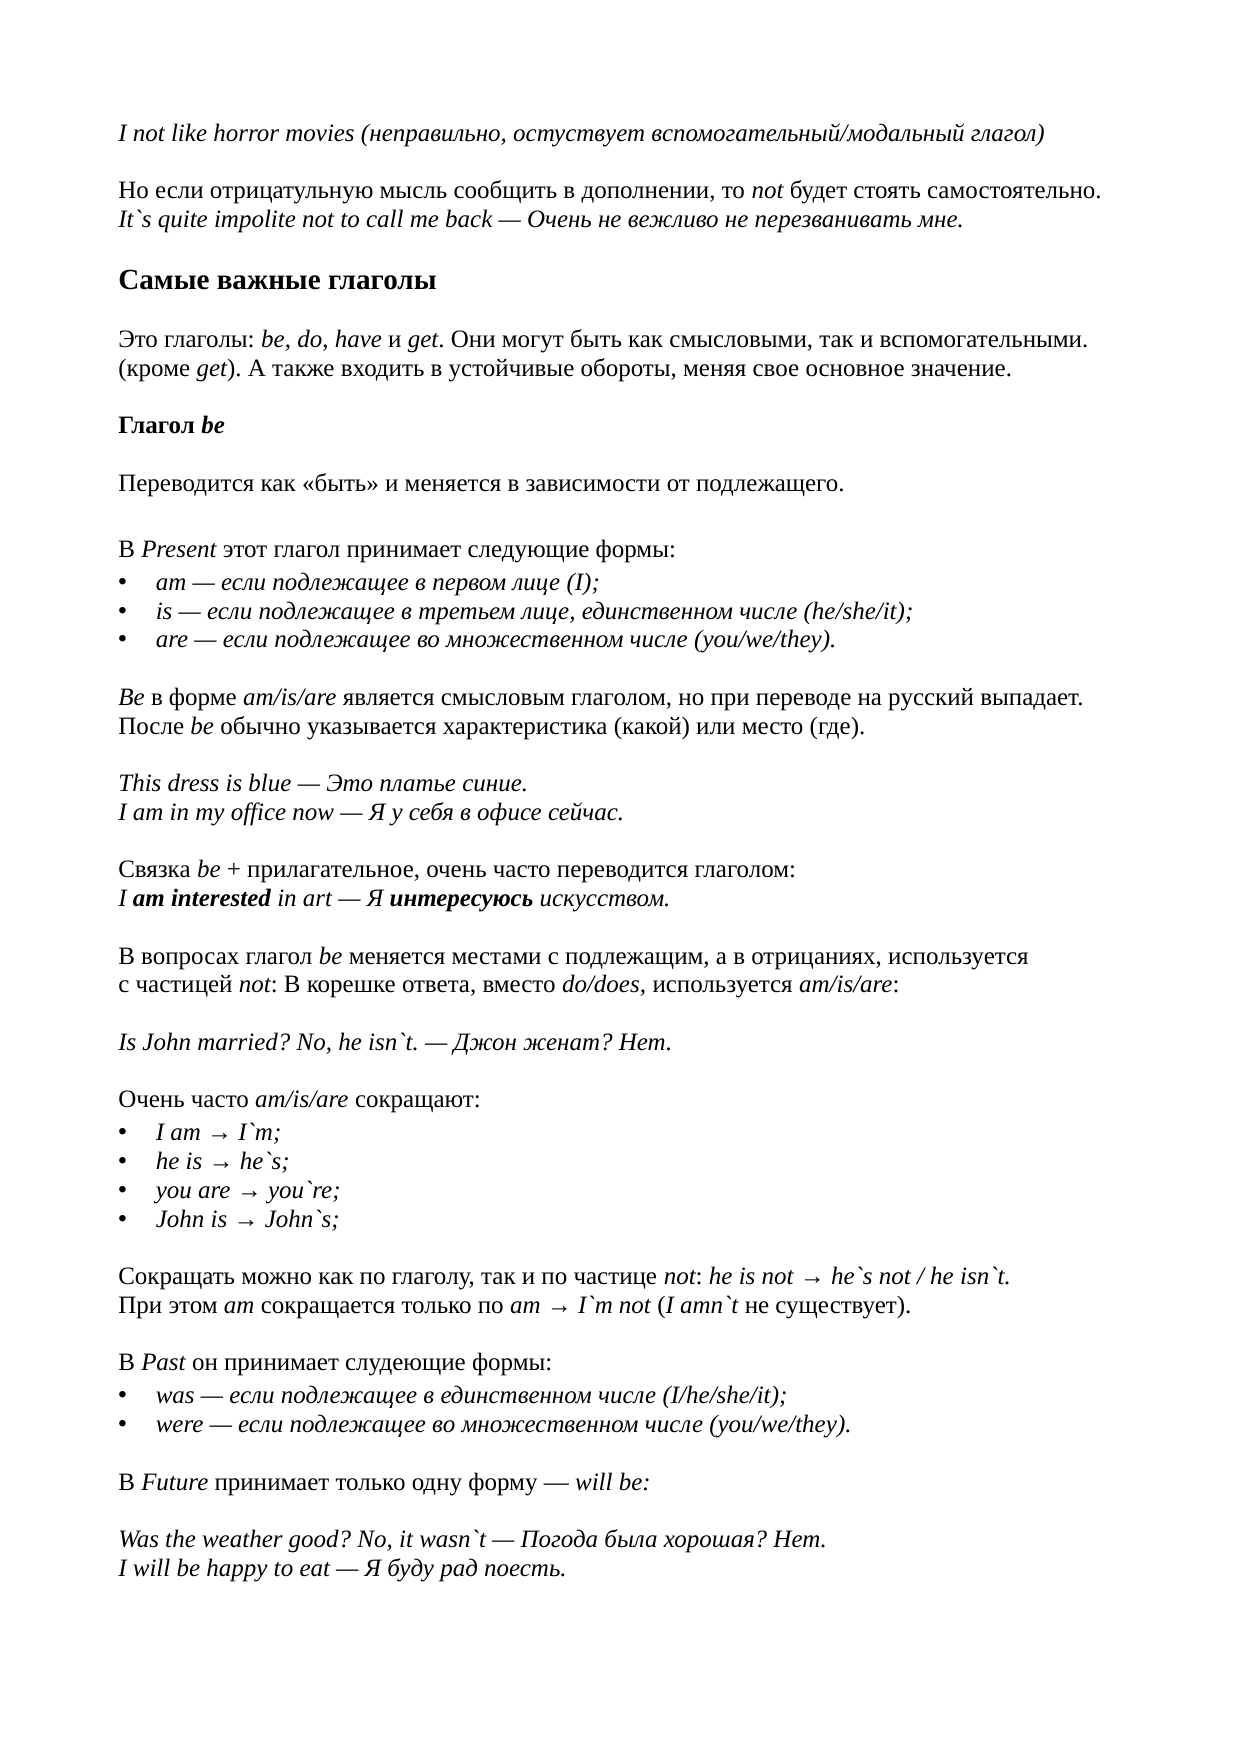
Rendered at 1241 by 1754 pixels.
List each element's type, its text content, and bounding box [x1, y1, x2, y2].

text I am in my office now — Я у себя в офисе сейчас. [118, 797, 1122, 826]
text I am interested in art — Я интересуюсь искусством. [118, 883, 1122, 912]
list were — если подлежащее во множественном числе (you/we/they). [118, 1409, 1122, 1438]
text В Past он принимает слудеющие формы: [118, 1347, 1122, 1376]
text Это глаголы: be, do, have и get. Они могут быть как смысловыми, так и вспомогательными. (кроме get). А также входить в устойчивые обороты, меняя свое основное значение. [118, 324, 1122, 382]
text Переводится как «быть» и меняется в зависимости от подлежащего. [118, 468, 1122, 497]
list is — если подлежащее в третьем лице, единственном числе (he/she/it); [118, 596, 1122, 624]
list he is → he`s; [118, 1146, 1122, 1175]
list John is → John`s; [118, 1204, 1122, 1232]
text Глагол be [118, 410, 1122, 439]
text с частицей not: В корешке ответа, вместо do/does, используется am/is/are: [118, 969, 1122, 998]
text Но если отрицатульную мысль сообщить в дополнении, то not будет стоять самостоятельно. [118, 176, 1122, 204]
text Очень часто am/is/are сокращают: [118, 1084, 1122, 1113]
list am — если подлежащее в первом лице (I); [118, 567, 1122, 596]
text This dress is blue — Это платье синие. [118, 768, 1122, 797]
text Связка be + прилагательное, очень часто переводится глаголом: [118, 854, 1122, 883]
text Самые важные глаголы [118, 262, 1122, 295]
text При этом am сокращается только по am → I`m not (I amn`t не существует). [118, 1290, 1122, 1319]
text Сокращать можно как по глаголу, так и по частице not: he is not → he`s not / he isn`t. [118, 1261, 1122, 1290]
text Be в форме am/is/are является смысловым глаголом, но при переводе на русский выпадает. [118, 682, 1122, 711]
text В Future принимает только одну форму — will be: [118, 1467, 1122, 1496]
text В вопросах глагол be меняется местами с подлежащим, а в отрицаниях, используется [118, 941, 1122, 969]
text После be обычно указывается характеристика (какой) или место (где). [118, 711, 1122, 739]
list you are → you`re; [118, 1175, 1122, 1204]
text Is John married? No, he isn`t. — Джон женат? Нет. [118, 1027, 1122, 1056]
text I not like horror movies (неправильно, остуствует вспомогательный/модальный глагол) [118, 118, 1122, 147]
text В Present этот глагол принимает следующие формы: [118, 534, 1122, 563]
text I will be happy to eat — Я буду рад поесть. [118, 1553, 1122, 1582]
list I am → I`m; [118, 1117, 1122, 1146]
text Was the weather good? No, it wasn`t — Погода была хорошая? Нет. [118, 1524, 1122, 1553]
text It`s quite impolite not to call me back — Очень не вежливо не перезванивать мне. [118, 204, 1122, 233]
list was — если подлежащее в единственном числе (I/he/she/it); [118, 1381, 1122, 1409]
list are — если подлежащее во множественном числе (you/we/they). [118, 624, 1122, 653]
